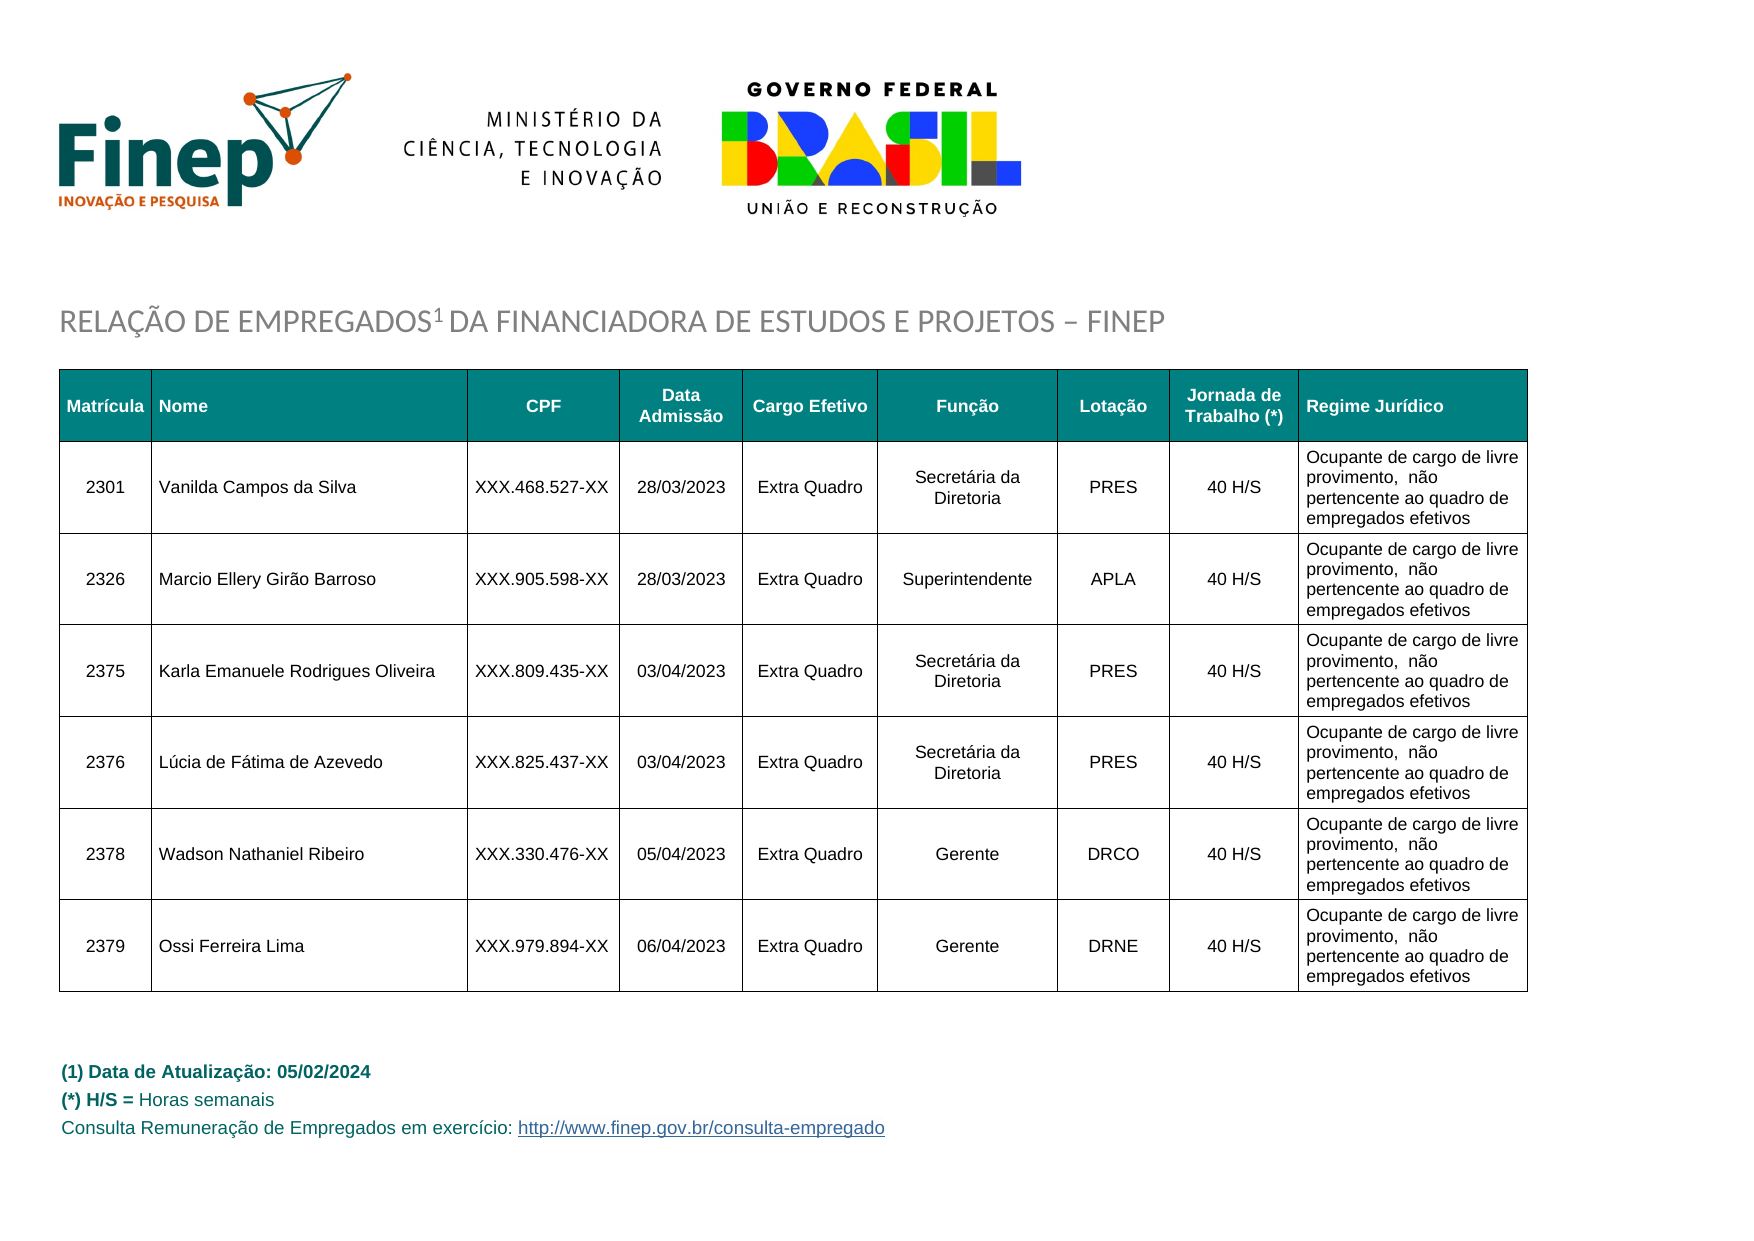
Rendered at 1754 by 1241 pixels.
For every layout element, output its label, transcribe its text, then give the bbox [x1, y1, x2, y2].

table_cell 03/04/2023 [620, 625, 742, 716]
table_cell 2379 [60, 900, 151, 991]
table_cell Ocupante de cargo de livre provimento, não pertencente ao quadro de empregados efetivos [1299, 625, 1527, 716]
table_cell XXX.468.527-XX [468, 442, 619, 533]
table_cell 06/04/2023 [620, 900, 742, 991]
table_cell XXX.809.435-XX [468, 625, 619, 716]
table_cell Superintendente [878, 534, 1057, 624]
table_cell Extra Quadro [743, 809, 877, 899]
table_cell Secretária da Diretoria [878, 625, 1057, 716]
table_cell 40 H/S [1170, 809, 1298, 899]
table_cell 40 H/S [1170, 625, 1298, 716]
table_cell 2378 [60, 809, 151, 899]
table_cell Ossi Ferreira Lima [152, 900, 467, 991]
table_cell 05/04/2023 [620, 809, 742, 899]
table_cell PRES [1058, 625, 1169, 716]
table_cell 40 H/S [1170, 534, 1298, 624]
table_cell Gerente [878, 900, 1057, 991]
table_cell PRES [1058, 717, 1169, 808]
table_cell Secretária da Diretoria [878, 717, 1057, 808]
table_cell Extra Quadro [743, 625, 877, 716]
table_header Função [878, 370, 1057, 441]
table_cell APLA [1058, 534, 1169, 624]
table_cell 2376 [60, 717, 151, 808]
table_cell 2326 [60, 534, 151, 624]
table_cell Extra Quadro [743, 442, 877, 533]
table_cell 40 H/S [1170, 442, 1298, 533]
table_cell XXX.979.894-XX [468, 900, 619, 991]
table_cell Extra Quadro [743, 534, 877, 624]
table_header Regime Jurídico [1299, 370, 1527, 441]
table_cell Ocupante de cargo de livre provimento, não pertencente ao quadro de empregados efetivos [1299, 900, 1527, 991]
table_cell 28/03/2023 [620, 442, 742, 533]
table_header Matrícula [60, 370, 151, 441]
table_cell Ocupante de cargo de livre provimento, não pertencente ao quadro de empregados efetivos [1299, 809, 1527, 899]
table_cell Marcio Ellery Girão Barroso [152, 534, 467, 624]
table_cell Ocupante de cargo de livre provimento, não pertencente ao quadro de empregados efetivos [1299, 534, 1527, 624]
table_cell Secretária da Diretoria [878, 442, 1057, 533]
table_cell XXX.825.437-XX [468, 717, 619, 808]
table_cell Ocupante de cargo de livre provimento, não pertencente ao quadro de empregados efetivos [1299, 717, 1527, 808]
table_cell 28/03/2023 [620, 534, 742, 624]
table_cell 2301 [60, 442, 151, 533]
table_cell Karla Emanuele Rodrigues Oliveira [152, 625, 467, 716]
table_cell 40 H/S [1170, 900, 1298, 991]
table_cell Vanilda Campos da Silva [152, 442, 467, 533]
table_header CPF [468, 370, 619, 441]
table_cell Gerente [878, 809, 1057, 899]
table_cell XXX.330.476-XX [468, 809, 619, 899]
table_header Data Admissão [620, 370, 742, 441]
table_cell Ocupante de cargo de livre provimento, não pertencente ao quadro de empregados efetivos [1299, 442, 1527, 533]
table_cell Wadson Nathaniel Ribeiro [152, 809, 467, 899]
table_cell 40 H/S [1170, 717, 1298, 808]
table_cell Extra Quadro [743, 900, 877, 991]
table_header Cargo Efetivo [743, 370, 877, 441]
table_cell DRCO [1058, 809, 1169, 899]
table_header Lotação [1058, 370, 1169, 441]
table_cell DRNE [1058, 900, 1169, 991]
table_cell Extra Quadro [743, 717, 877, 808]
table_cell 03/04/2023 [620, 717, 742, 808]
table_cell Lúcia de Fátima de Azevedo [152, 717, 467, 808]
table_header Jornada de Trabalho (*) [1170, 370, 1298, 441]
table_cell 2375 [60, 625, 151, 716]
table_header Nome [152, 370, 467, 441]
table_cell XXX.905.598-XX [468, 534, 619, 624]
table_cell PRES [1058, 442, 1169, 533]
